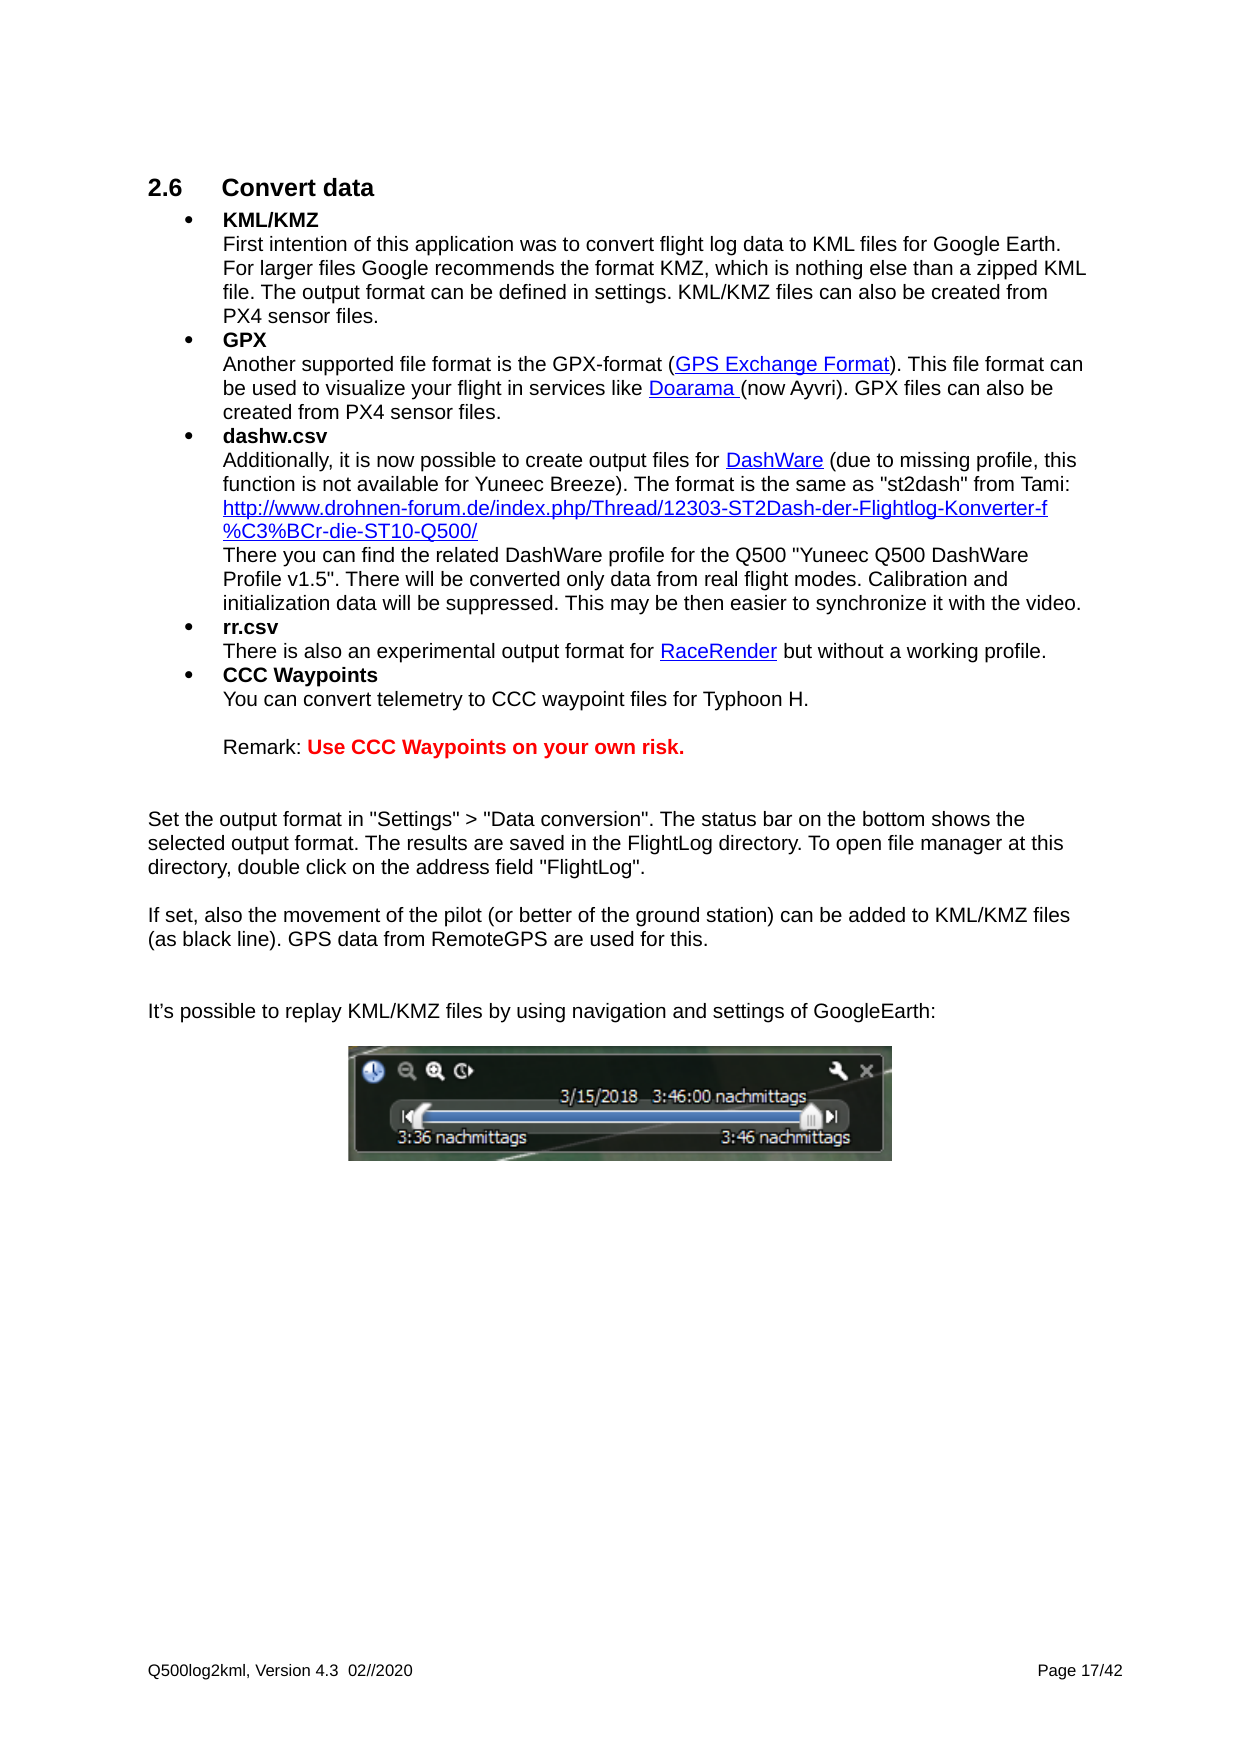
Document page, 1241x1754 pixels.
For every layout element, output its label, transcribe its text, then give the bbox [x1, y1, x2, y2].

text Set the output format in "Settings" > "Data conversion". The status bar on the bottom shows the selected output format. The results are saved in the FlightLog directory. To open file manager at this directory, double click on the address field "FlightLog". [148, 807, 1093, 879]
list dashw.csv Additionally, it is now possible to create output files for DashWare (due to missing profile, this function is not available for Yuneec Breeze). The format is the same as "st2dash" from Tami: http://www.drohnen-forum.de/index.php/Thread/12303-ST2Dash-der-Flightlog-Konverter-f%C3%BCr-die-ST10-Q500/ There you can find the related DashWare profile for the Q500 "Yuneec Q500 DashWare Profile v1.5". There will be converted only data from real flight modes. Calibration and initialization data will be suppressed. This may be then easier to synchronize it with the video. [185, 423, 1093, 615]
subtitle Convert data [148, 173, 1093, 201]
list rr.csv There is also an experimental output format for RaceRender but without a working profile. [185, 615, 1093, 663]
list CCC Waypoints You can convert telemetry to CCC waypoint files for Typhoon H. Remark: Use CCC Waypoints on your own risk. [185, 663, 1093, 759]
picture [348, 1046, 892, 1161]
list GPX Another supported file format is the GPX-format (GPS Exchange Format). This file format can be used to visualize your flight in services like Doarama (now Ayvri). GPX files can also be created from PX4 sensor files. [185, 327, 1093, 423]
list KML/KMZ First intention of this application was to convert flight log data to KML files for Google Earth. For larger files Google recommends the format KMZ, which is nothing else than a zipped KML file. The output format can be defined in settings. KML/KMZ files can also be created from PX4 sensor files. [185, 208, 1093, 327]
text It’s possible to replay KML/KMZ files by using navigation and settings of GoogleEarth: [148, 999, 1093, 1023]
text If set, also the movement of the pilot (or better of the ground station) can be added to KML/KMZ files (as black line). GPS data from RemoteGPS are used for this. [148, 903, 1093, 951]
